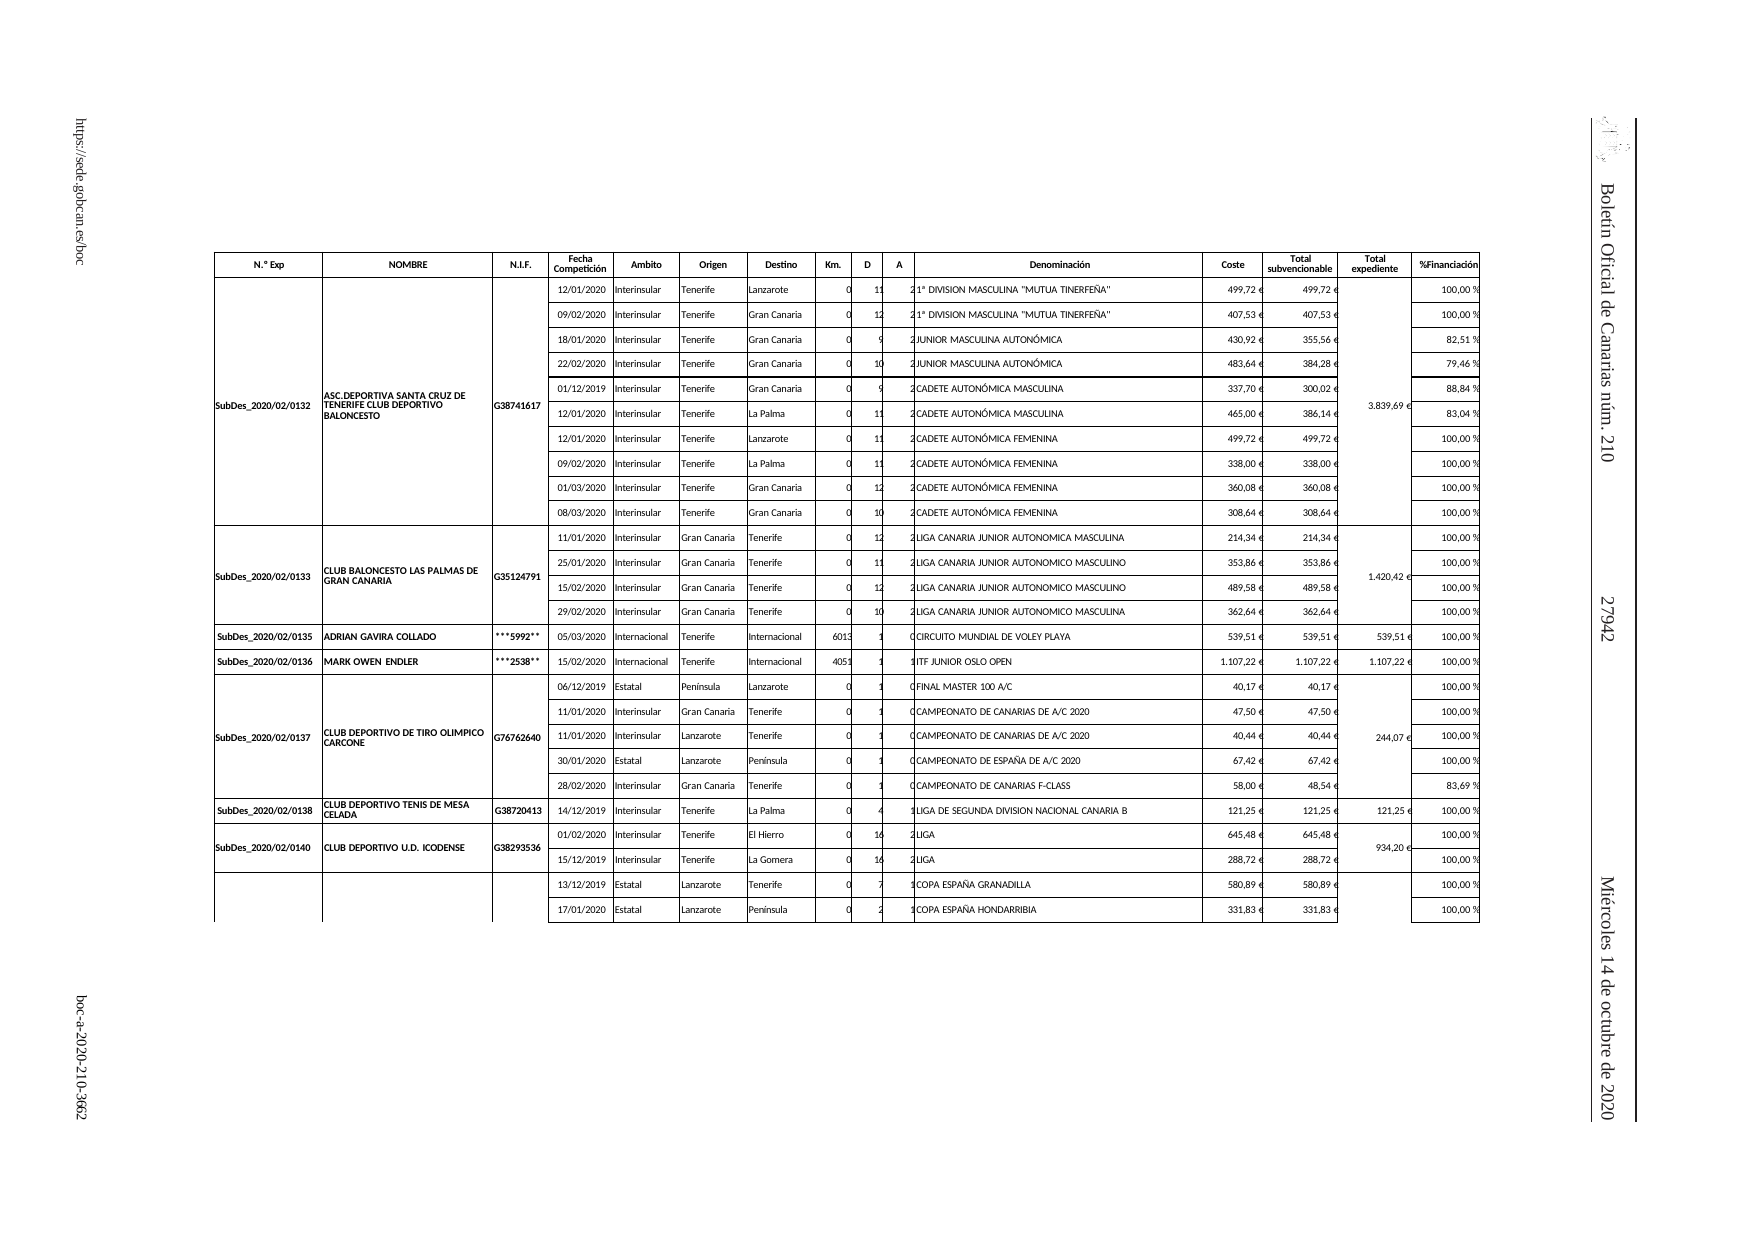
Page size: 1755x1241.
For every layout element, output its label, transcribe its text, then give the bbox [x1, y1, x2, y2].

table_cell 539,51 € [1338, 625, 1411, 649]
table_cell 100,00 % [1412, 675, 1479, 699]
table_cell 355,56 € [1263, 328, 1337, 352]
table_cell 539,51 € [1263, 625, 1337, 649]
table_cell 1 [852, 700, 882, 723]
table_cell 0 [883, 774, 914, 798]
table_cell 05/03/2020 [549, 625, 613, 649]
table_cell Lanzarote [748, 427, 815, 451]
table_cell 645,48 € [1263, 824, 1337, 847]
table_cell COPA ESPAÑA HONDARRIBIA [915, 898, 1202, 922]
table_cell G76762640 [493, 675, 548, 798]
table_header Coste [1203, 253, 1262, 277]
table_cell 100,00 % [1412, 898, 1479, 922]
table_cell LIGA CANARIA JUNIOR AUTONOMICO MASCULINO [915, 551, 1202, 575]
table_cell Tenerife [680, 452, 747, 476]
table_cell 29/02/2020 [549, 601, 613, 624]
table_cell CIRCUITO MUNDIAL DE VOLEY PLAYA [915, 625, 1202, 649]
table_cell 353,86 € [1203, 551, 1262, 575]
table_cell Interinsular [614, 700, 679, 723]
table_cell Tenerife [680, 501, 747, 525]
table_cell Interinsular [614, 278, 679, 302]
table_cell 6013 [816, 625, 851, 649]
table_cell Gran Canaria [748, 303, 815, 327]
table_cell 0 [883, 700, 914, 723]
table_cell 2 [883, 328, 914, 352]
table_cell CAMPEONATO DE ESPAÑA DE A/C 2020 [915, 749, 1202, 773]
table_cell 331,83 € [1203, 898, 1262, 922]
table_cell Tenerife [748, 873, 815, 897]
table_cell CADETE AUTONÓMICA MASCULINA [915, 402, 1202, 426]
table_cell 100,00 % [1412, 601, 1479, 624]
table_cell Interinsular [614, 378, 679, 401]
table_cell 1 [852, 650, 882, 674]
table_cell 2 [883, 378, 914, 401]
table_cell 483,64 € [1203, 353, 1262, 376]
table_cell 47,50 € [1263, 700, 1337, 723]
table_cell 0 [816, 477, 851, 500]
table_cell Tenerife [680, 625, 747, 649]
table_cell Interinsular [614, 477, 679, 500]
table_cell Estatal [614, 749, 679, 773]
table_cell Gran Canaria [680, 551, 747, 575]
table_header Fecha Competición [549, 253, 613, 277]
table_cell Gran Canaria [680, 526, 747, 550]
table_cell 0 [816, 427, 851, 451]
table_cell Península [748, 898, 815, 922]
table_cell 430,92 € [1203, 328, 1262, 352]
table_cell Lanzarote [748, 675, 815, 699]
table_cell 9 [852, 378, 882, 401]
table_cell 79,46 % [1412, 353, 1479, 376]
table_cell 331,83 € [1263, 898, 1337, 922]
table_cell 0 [816, 725, 851, 748]
table_cell 353,86 € [1263, 551, 1337, 575]
table_cell 1.107,22 € [1203, 650, 1262, 674]
table_cell 121,25 € [1338, 799, 1411, 823]
table_cell Gran Canaria [680, 774, 747, 798]
table_cell 11/01/2020 [549, 725, 613, 748]
table_cell 82,51 % [1412, 328, 1479, 352]
table_cell CAMPEONATO DE CANARIAS DE A/C 2020 [915, 700, 1202, 723]
table_cell 100,00 % [1412, 477, 1479, 500]
table_cell [1338, 873, 1411, 922]
table_cell 1 [883, 799, 914, 823]
table_cell Estatal [614, 898, 679, 922]
table_cell 645,48 € [1203, 824, 1262, 847]
table_cell 08/03/2020 [549, 501, 613, 525]
table_cell 100,00 % [1412, 725, 1479, 748]
table_cell CADETE AUTONÓMICA FEMENINA [915, 477, 1202, 500]
table_cell 0 [816, 898, 851, 922]
table_cell 100,00 % [1412, 749, 1479, 773]
table_cell Interinsular [614, 526, 679, 550]
table_cell 2 [883, 501, 914, 525]
table_cell 2 [883, 452, 914, 476]
table_cell 100,00 % [1412, 824, 1479, 847]
table_cell 0 [816, 873, 851, 897]
table_cell CLUB BALONCESTO LAS PALMAS DE GRAN CANARIA [323, 526, 492, 624]
table_cell 47,50 € [1203, 700, 1262, 723]
table_cell 407,53 € [1203, 303, 1262, 327]
table_cell Gran Canaria [748, 477, 815, 500]
table_cell 337,70 € [1203, 378, 1262, 401]
table_cell 499,72 € [1203, 427, 1262, 451]
table_cell FINAL MASTER 100 A/C [915, 675, 1202, 699]
table_cell Tenerife [680, 353, 747, 376]
table_header NOMBRE [323, 253, 492, 277]
table_cell 15/12/2019 [549, 849, 613, 872]
table_cell 100,00 % [1412, 873, 1479, 897]
table_cell Tenerife [748, 601, 815, 624]
table_cell ASC.DEPORTIVA SANTA CRUZ DE TENERIFE CLUB DEPORTIVO BALONCESTO [323, 278, 492, 525]
table_cell 0 [816, 824, 851, 847]
table_cell 0 [883, 625, 914, 649]
table_cell 01/03/2020 [549, 477, 613, 500]
table_header %Financiación [1412, 253, 1479, 277]
table_cell 100,00 % [1412, 427, 1479, 451]
table_cell 83,69 % [1412, 774, 1479, 798]
table_cell 1 [852, 749, 882, 773]
table_header N.I.F. [493, 253, 548, 277]
table_header Destino [748, 253, 815, 277]
table_cell 11 [852, 551, 882, 575]
table_cell 18/01/2020 [549, 328, 613, 352]
table_cell 1 [852, 774, 882, 798]
table_cell 1 [852, 625, 882, 649]
table_cell Tenerife [680, 477, 747, 500]
table_cell LIGA CANARIA JUNIOR AUTONOMICO MASCULINA [915, 601, 1202, 624]
table_cell Interinsular [614, 402, 679, 426]
table_cell Gran Canaria [680, 700, 747, 723]
table_cell 2 [883, 427, 914, 451]
table_cell 1ª DIVISION MASCULINA "MUTUA TINERFEÑA" [915, 278, 1202, 302]
table_cell SubDes_2020/02/0137 [215, 675, 322, 798]
table_cell Interinsular [614, 601, 679, 624]
table_cell Tenerife [748, 725, 815, 748]
table_cell LIGA [915, 824, 1202, 847]
table_cell ***5992** [493, 625, 548, 649]
text Boletín Oficial de Canarias núm. 210 [1598, 183, 1618, 464]
table_cell 0 [816, 849, 851, 872]
table_cell SubDes_2020/02/0140 [215, 824, 322, 872]
table_cell SubDes_2020/02/0133 [215, 526, 322, 624]
table_cell 1 [883, 873, 914, 897]
table_cell SubDes_2020/02/0132 [215, 278, 322, 525]
table_cell 121,25 € [1203, 799, 1262, 823]
table_cell 0 [883, 749, 914, 773]
table_cell ADRIAN GAVIRA COLLADO [323, 625, 492, 649]
table_cell 308,64 € [1203, 501, 1262, 525]
table_cell 40,44 € [1263, 725, 1337, 748]
table_cell 15/02/2020 [549, 576, 613, 599]
table_header D [852, 253, 882, 277]
table_cell 1.107,22 € [1263, 650, 1337, 674]
table_cell 10 [852, 501, 882, 525]
table_cell 489,58 € [1203, 576, 1262, 599]
table_cell 01/12/2019 [549, 378, 613, 401]
table_cell Tenerife [680, 328, 747, 352]
table_cell La Palma [748, 402, 815, 426]
table_cell 100,00 % [1412, 452, 1479, 476]
table_cell 48,54 € [1263, 774, 1337, 798]
table_cell 2 [883, 601, 914, 624]
table_cell 539,51 € [1203, 625, 1262, 649]
table_cell 2 [883, 526, 914, 550]
table_cell 100,00 % [1412, 576, 1479, 599]
table_cell 1 [883, 650, 914, 674]
table_cell 10 [852, 353, 882, 376]
table_cell G38741617 [493, 278, 548, 525]
table_cell 2 [883, 551, 914, 575]
table_cell Lanzarote [680, 898, 747, 922]
table_cell 338,00 € [1263, 452, 1337, 476]
table_cell 0 [816, 749, 851, 773]
table_cell CLUB DEPORTIVO TENIS DE MESA CELADA [323, 799, 492, 823]
table_cell La Gomera [748, 849, 815, 872]
table_cell Tenerife [748, 551, 815, 575]
table_cell 4 [852, 799, 882, 823]
table_cell 360,08 € [1263, 477, 1337, 500]
table_cell CLUB DEPORTIVO DE TIRO OLIMPICO CARCONE [323, 675, 492, 798]
table_cell Interinsular [614, 725, 679, 748]
table_cell Tenerife [680, 799, 747, 823]
table_cell 4051 [816, 650, 851, 674]
table_cell 100,00 % [1412, 551, 1479, 575]
text boc-a-2020-210-3662 [74, 995, 91, 1124]
table_cell G38720413 [493, 799, 548, 823]
table_cell 465,00 € [1203, 402, 1262, 426]
table_cell CADETE AUTONÓMICA FEMENINA [915, 427, 1202, 451]
table_cell 9 [852, 328, 882, 352]
table_cell Tenerife [748, 576, 815, 599]
table_header Ambito [614, 253, 679, 277]
table_cell 12 [852, 303, 882, 327]
table_cell 100,00 % [1412, 526, 1479, 550]
table_cell Internacional [614, 625, 679, 649]
table_cell 362,64 € [1203, 601, 1262, 624]
table_cell 0 [816, 526, 851, 550]
table_cell Interinsular [614, 799, 679, 823]
table_cell 88,84 % [1412, 378, 1479, 401]
text https://sede.gobcan.es/boc [73, 118, 90, 273]
table_cell Interinsular [614, 849, 679, 872]
table_cell Estatal [614, 675, 679, 699]
table_cell 2 [883, 849, 914, 872]
table_cell Gran Canaria [680, 576, 747, 599]
table_cell 12 [852, 576, 882, 599]
table_header Total subvencionable [1263, 253, 1337, 277]
table_cell 2 [883, 402, 914, 426]
table_cell Tenerife [680, 650, 747, 674]
table_cell 01/02/2020 [549, 824, 613, 847]
table_cell Internacional [748, 650, 815, 674]
table_cell 0 [816, 378, 851, 401]
table_cell 100,00 % [1412, 278, 1479, 302]
table_cell 2 [852, 898, 882, 922]
table_cell 214,34 € [1203, 526, 1262, 550]
table_cell 2 [883, 278, 914, 302]
table_cell LIGA DE SEGUNDA DIVISION NACIONAL CANARIA B [915, 799, 1202, 823]
table_cell 1.420,42 € [1338, 526, 1411, 624]
table_cell 0 [816, 303, 851, 327]
table_cell 0 [816, 700, 851, 723]
table_cell Gran Canaria [748, 501, 815, 525]
table_cell 10 [852, 601, 882, 624]
table_cell 40,17 € [1263, 675, 1337, 699]
table_cell Tenerife [680, 278, 747, 302]
table_cell Internacional [748, 625, 815, 649]
table_cell Tenerife [748, 774, 815, 798]
table_cell Interinsular [614, 551, 679, 575]
table_cell 1ª DIVISION MASCULINA "MUTUA TINERFEÑA" [915, 303, 1202, 327]
table_cell Península [680, 675, 747, 699]
table_cell 11/01/2020 [549, 700, 613, 723]
text Miércoles 14 de octubre de 2020 [1598, 876, 1618, 1124]
table_cell 83,04 % [1412, 402, 1479, 426]
table_cell 100,00 % [1412, 625, 1479, 649]
table_cell 386,14 € [1263, 402, 1337, 426]
table_cell 214,34 € [1263, 526, 1337, 550]
table_cell 0 [816, 675, 851, 699]
table_cell LIGA [915, 849, 1202, 872]
table_cell 06/12/2019 [549, 675, 613, 699]
table_cell 16 [852, 849, 882, 872]
table_cell 12 [852, 477, 882, 500]
table_cell Lanzarote [680, 873, 747, 897]
table_cell 40,44 € [1203, 725, 1262, 748]
table_cell 0 [816, 353, 851, 376]
table_cell 0 [816, 452, 851, 476]
table_cell CADETE AUTONÓMICA MASCULINA [915, 378, 1202, 401]
table_cell Interinsular [614, 501, 679, 525]
table_cell 58,00 € [1203, 774, 1262, 798]
table_cell 0 [816, 774, 851, 798]
table_cell 40,17 € [1203, 675, 1262, 699]
table_cell Tenerife [680, 427, 747, 451]
table_cell Península [748, 749, 815, 773]
table_cell [215, 873, 322, 922]
table_cell CLUB DEPORTIVO U.D. ICODENSE [323, 824, 492, 872]
table_cell CAMPEONATO DE CANARIAS DE A/C 2020 [915, 725, 1202, 748]
table_cell 100,00 % [1412, 303, 1479, 327]
table_header N.º Exp [215, 253, 322, 277]
table_cell Tenerife [748, 700, 815, 723]
table_cell 09/02/2020 [549, 303, 613, 327]
table_cell JUNIOR MASCULINA AUTONÓMICA [915, 353, 1202, 376]
table_cell 15/02/2020 [549, 650, 613, 674]
table_header Km. [816, 253, 851, 277]
table_cell Interinsular [614, 452, 679, 476]
table_cell 1.107,22 € [1338, 650, 1411, 674]
table_cell 360,08 € [1203, 477, 1262, 500]
table_cell 11 [852, 427, 882, 451]
table_cell 2 [883, 576, 914, 599]
table_cell 22/02/2020 [549, 353, 613, 376]
table_cell 362,64 € [1263, 601, 1337, 624]
table_cell 12/01/2020 [549, 402, 613, 426]
table_cell Interinsular [614, 774, 679, 798]
table_cell Interinsular [614, 824, 679, 847]
table_cell Tenerife [680, 303, 747, 327]
table_cell SubDes_2020/02/0136 [215, 650, 322, 674]
table_cell 14/12/2019 [549, 799, 613, 823]
table_cell 2 [883, 824, 914, 847]
table_cell 16 [852, 824, 882, 847]
table_cell Interinsular [614, 328, 679, 352]
table_cell 0 [816, 501, 851, 525]
table_cell 580,89 € [1263, 873, 1337, 897]
table_cell Tenerife [680, 824, 747, 847]
table_cell 1 [883, 898, 914, 922]
table_cell Tenerife [680, 849, 747, 872]
table_cell 1 [852, 675, 882, 699]
table_cell 28/02/2020 [549, 774, 613, 798]
table_cell Internacional [614, 650, 679, 674]
table_cell Lanzarote [748, 278, 815, 302]
table_cell 300,02 € [1263, 378, 1337, 401]
table_cell Gran Canaria [748, 328, 815, 352]
table_cell Gran Canaria [680, 601, 747, 624]
table_cell Gran Canaria [748, 353, 815, 376]
table_cell Interinsular [614, 427, 679, 451]
table_cell ITF JUNIOR OSLO OPEN [915, 650, 1202, 674]
table_header A [883, 253, 914, 277]
table_cell SubDes_2020/02/0135 [215, 625, 322, 649]
table_cell 121,25 € [1263, 799, 1337, 823]
table_cell 3.839,69 € [1338, 278, 1411, 525]
table_cell Lanzarote [680, 749, 747, 773]
table_cell SubDes_2020/02/0138 [215, 799, 322, 823]
table_cell LIGA CANARIA JUNIOR AUTONOMICA MASCULINA [915, 526, 1202, 550]
table_cell 0 [883, 725, 914, 748]
table_cell CADETE AUTONÓMICA FEMENINA [915, 501, 1202, 525]
table_cell Interinsular [614, 353, 679, 376]
table_cell 407,53 € [1263, 303, 1337, 327]
table_cell 100,00 % [1412, 799, 1479, 823]
table_header Total expediente [1338, 253, 1411, 277]
table_cell 100,00 % [1412, 700, 1479, 723]
text 27942 [1598, 597, 1618, 646]
table_cell 09/02/2020 [549, 452, 613, 476]
table_cell Tenerife [680, 402, 747, 426]
table_cell G38293536 [493, 824, 548, 872]
table_cell 489,58 € [1263, 576, 1337, 599]
table_cell 2 [883, 303, 914, 327]
table_cell 499,72 € [1263, 427, 1337, 451]
table_cell 17/01/2020 [549, 898, 613, 922]
table_cell 7 [852, 873, 882, 897]
table_cell Interinsular [614, 303, 679, 327]
table_cell 30/01/2020 [549, 749, 613, 773]
table_cell La Palma [748, 799, 815, 823]
table_cell 67,42 € [1263, 749, 1337, 773]
table_cell 11 [852, 452, 882, 476]
table_cell La Palma [748, 452, 815, 476]
table_cell 2 [883, 353, 914, 376]
table_cell ***2538** [493, 650, 548, 674]
table_cell 0 [816, 601, 851, 624]
table_cell El Hierro [748, 824, 815, 847]
table_cell JUNIOR MASCULINA AUTONÓMICA [915, 328, 1202, 352]
table_cell 0 [816, 278, 851, 302]
table_cell 12/01/2020 [549, 427, 613, 451]
table_cell MARK OWEN ENDLER [323, 650, 492, 674]
table_cell 308,64 € [1263, 501, 1337, 525]
table_cell 12/01/2020 [549, 278, 613, 302]
table_cell COPA ESPAÑA GRANADILLA [915, 873, 1202, 897]
table_cell 11/01/2020 [549, 526, 613, 550]
table_cell Estatal [614, 873, 679, 897]
table_cell 0 [816, 402, 851, 426]
table_cell 384,28 € [1263, 353, 1337, 376]
table_cell 0 [816, 328, 851, 352]
table_cell 288,72 € [1263, 849, 1337, 872]
table_cell LIGA CANARIA JUNIOR AUTONOMICO MASCULINO [915, 576, 1202, 599]
table_cell Lanzarote [680, 725, 747, 748]
table_cell Interinsular [614, 576, 679, 599]
table_cell 100,00 % [1412, 501, 1479, 525]
table_cell 934,20 € [1338, 824, 1411, 872]
table_cell Gran Canaria [748, 378, 815, 401]
table_cell [323, 873, 492, 922]
table_header Denominación [915, 253, 1202, 277]
table_cell 0 [816, 799, 851, 823]
table_cell 1 [852, 725, 882, 748]
table_cell Tenerife [748, 526, 815, 550]
table_cell 0 [883, 675, 914, 699]
table_cell 499,72 € [1203, 278, 1262, 302]
table_cell [493, 873, 548, 922]
table_cell 0 [816, 551, 851, 575]
table_cell 67,42 € [1203, 749, 1262, 773]
table_cell 13/12/2019 [549, 873, 613, 897]
table_cell 11 [852, 402, 882, 426]
table_cell 499,72 € [1263, 278, 1337, 302]
table_cell 0 [816, 576, 851, 599]
table_cell 288,72 € [1203, 849, 1262, 872]
table_cell 25/01/2020 [549, 551, 613, 575]
table_cell CADETE AUTONÓMICA FEMENINA [915, 452, 1202, 476]
table_cell Tenerife [680, 378, 747, 401]
table_header Origen [680, 253, 747, 277]
table_cell 338,00 € [1203, 452, 1262, 476]
table_cell 244,07 € [1338, 675, 1411, 798]
table_cell 100,00 % [1412, 849, 1479, 872]
table_cell 100,00 % [1412, 650, 1479, 674]
table_cell 2 [883, 477, 914, 500]
table_cell 580,89 € [1203, 873, 1262, 897]
table_cell G35124791 [493, 526, 548, 624]
table_cell 11 [852, 278, 882, 302]
table_cell 12 [852, 526, 882, 550]
table_cell CAMPEONATO DE CANARIAS F‐CLASS [915, 774, 1202, 798]
